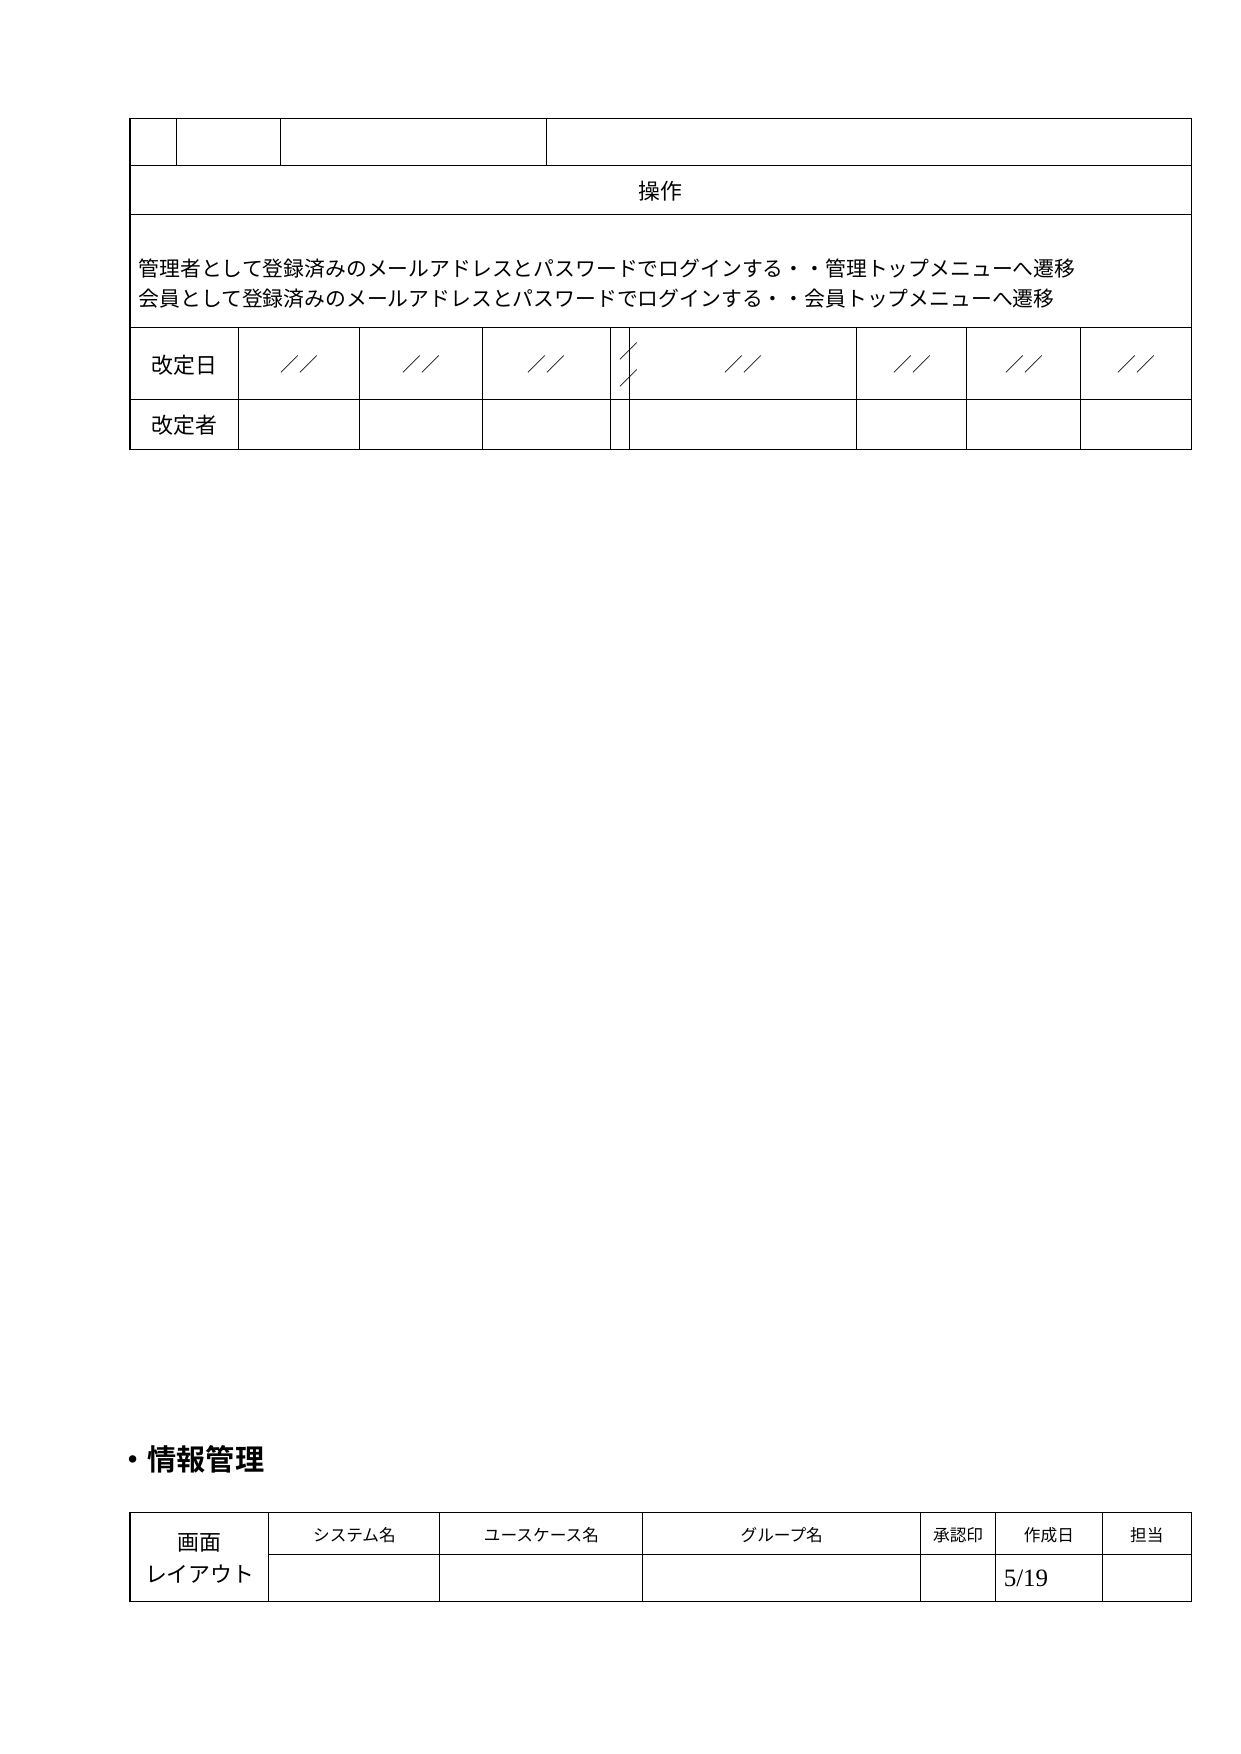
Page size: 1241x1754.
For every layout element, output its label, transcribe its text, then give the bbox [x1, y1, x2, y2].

table_cell [483, 400, 610, 448]
table_cell [547, 119, 1191, 164]
text ・情報管理 [118, 1437, 1122, 1479]
table_cell 改定日 [131, 328, 238, 399]
table_cell ／／ [239, 328, 359, 399]
table_header 作成日 [996, 1513, 1102, 1554]
table_header 承認印 [921, 1513, 995, 1554]
table_cell [967, 400, 1080, 448]
table_cell [281, 119, 546, 164]
table_cell [269, 1555, 439, 1601]
table_cell ／／ [967, 328, 1080, 399]
table_header 担当 [1103, 1513, 1191, 1554]
table_cell ／／ [857, 328, 966, 399]
table_cell ／／ [1081, 328, 1191, 399]
table_cell 5/19 [996, 1555, 1102, 1601]
table_header ユースケース名 [440, 1513, 642, 1554]
table_cell ／／ [483, 328, 610, 399]
table_cell [1103, 1555, 1191, 1601]
table_header 画面 レイアウト [131, 1513, 268, 1601]
table_cell [643, 1555, 920, 1601]
table_cell ／／ [630, 328, 856, 399]
table_cell 操作 [131, 166, 1191, 214]
table_cell [440, 1555, 642, 1601]
table_cell ／／ [611, 328, 629, 399]
table_cell [921, 1555, 995, 1601]
table_cell 改定者 [131, 400, 238, 448]
table_cell 管理者として登録済みのメールアドレスとパスワードでログインする・・管理トップメニューへ遷移 会員として登録済みのメールアドレスとパスワードでログインする・・会員トップメニューへ遷移 [131, 215, 1191, 327]
table_cell [630, 400, 856, 448]
table_cell [611, 400, 629, 448]
table_cell [1081, 400, 1191, 448]
table_cell [857, 400, 966, 448]
table_cell [239, 400, 359, 448]
table_cell ／／ [360, 328, 482, 399]
table_header システム名 [269, 1513, 439, 1554]
table_header グループ名 [643, 1513, 920, 1554]
table_cell [177, 119, 280, 164]
table_cell [360, 400, 482, 448]
